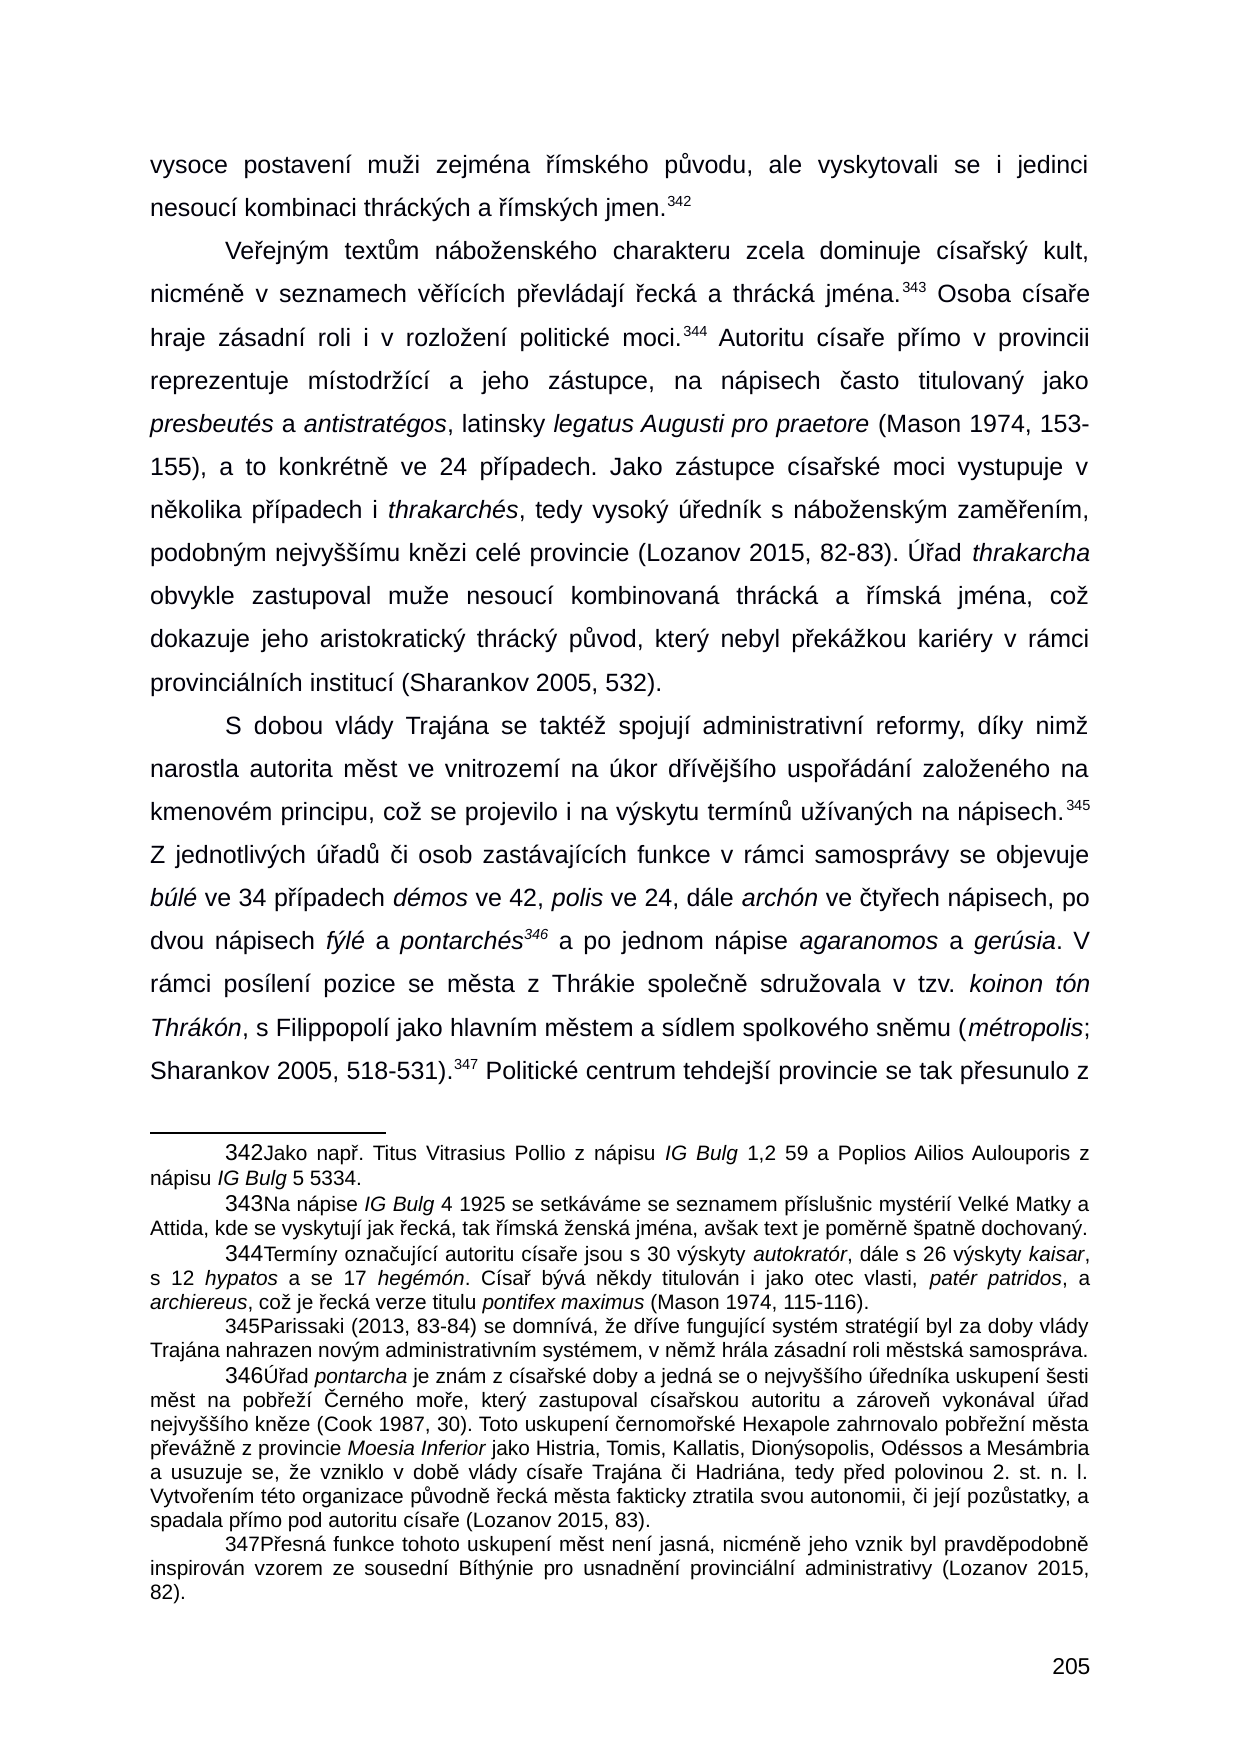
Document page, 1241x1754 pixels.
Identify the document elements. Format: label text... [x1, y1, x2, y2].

text Úřad pontarcha je znám z císařské doby a jedná se o nejvyššího úředníka uskupení šesti měst na pobřeží Černého moře, který zastupoval císařskou autoritu a zároveň vykonával úřad nejvyššího kněze (Cook 1987, 30). Toto uskupení černomořské Hexapole zahrnovalo pobřežní města převážně z provincie Moesia Inferior jako Histria, Tomis, Kallatis, Dionýsopolis, Odéssos a Mesámbria a usuzuje se, že vzniklo v době vlády císaře Trajána či Hadriána, tedy před polovinou 2. st. n. l. Vytvořením této organizace původně řecká města fakticky ztratila svou autonomii, či její pozůstatky, a spadala přímo pod autoritu císaře (Lozanov 2015, 83). [150, 1362, 1090, 1532]
text S dobou vlády Trajána se taktéž spojují administrativní reformy, díky nimž narostla autorita měst ve vnitrozemí na úkor dřívějšího uspořádání založeného na kmenovém principu, což se projevilo i na výskytu termínů užívaných na nápisech. Z jednotlivých úřadů či osob zastávajících funkce v rámci samosprávy se objevuje búlé ve 34 případech démos ve 42, polis ve 24, dále archón ve čtyřech nápisech, po dvou nápisech fýlé a pontarchés a po jednom nápise agaranomos a gerúsia. V rámci posílení pozice se města z Thrákie společně sdružovala v tzv. koinon tón Thrákón, s Filippopolí jako hlavním městem a sídlem spolkového sněmu (métropolis; Sharankov 2005, 518-531). Politické centrum tehdejší provincie se tak přesunulo z [150, 711, 1090, 1084]
text Veřejným textům náboženského charakteru zcela dominuje císařský kult, nicméně v seznamech věřících převládají řecká a thrácká jména. Osoba císaře hraje zásadní roli i v rozložení politické moci. Autoritu císaře přímo v provincii reprezentuje místodržící a jeho zástupce, na nápisech často titulovaný jako presbeutés a antistratégos, latinsky legatus Augusti pro praetore (Mason 1974, 153-155), a to konkrétně ve 24 případech. Jako zástupce císařské moci vystupuje v několika případech i thrakarchés, tedy vysoký úředník s náboženským zaměřením, podobným nejvyššímu knězi celé provincie (Lozanov 2015, 82-83). Úřad thrakarcha obvykle zastupoval muže nesoucí kombinovaná thrácká a římská jména, což dokazuje jeho aristokratický thrácký původ, který nebyl překážkou kariéry v rámci provinciálních institucí (Sharankov 2005, 532). [150, 236, 1090, 696]
text Termíny označující autoritu císaře jsou s 30 výskyty autokratór, dále s 26 výskyty kaisar, s 12 hypatos a se 17 hegémón. Císař bývá někdy titulován i jako otec vlasti, patér patridos, a archiereus, což je řecká verze titulu pontifex maximus (Mason 1974, 115-116). [150, 1240, 1090, 1314]
text Přesná funkce tohoto uskupení měst není jasná, nicméně jeho vznik byl pravděpodobně inspirován vzorem ze sousední Bíthýnie pro usnadnění provinciální administrativy (Lozanov 2015, 82). [150, 1532, 1090, 1604]
text Parissaki (2013, 83-84) se domnívá, že dříve fungující systém stratégií byl za doby vlády Trajána nahrazen novým administrativním systémem, v němž hrála zásadní roli městská samospráva. [150, 1314, 1090, 1362]
text Na nápise IG Bulg 4 1925 se setkáváme se seznamem příslušnic mystérií Velké Matky a Attida, kde se vyskytují jak řecká, tak římská ženská jména, avšak text je poměrně špatně dochovaný. [150, 1189, 1090, 1240]
text Jako např. Titus Vitrasius Pollio z nápisu IG Bulg 1,2 59 a Poplios Ailios Aulouporis z nápisu IG Bulg 5 5334. [150, 1139, 1090, 1189]
text vysoce postavení muži zejména římského původu, ale vyskytovali se i jedinci nesoucí kombinaci thráckých a římských jmen. [150, 150, 1090, 222]
